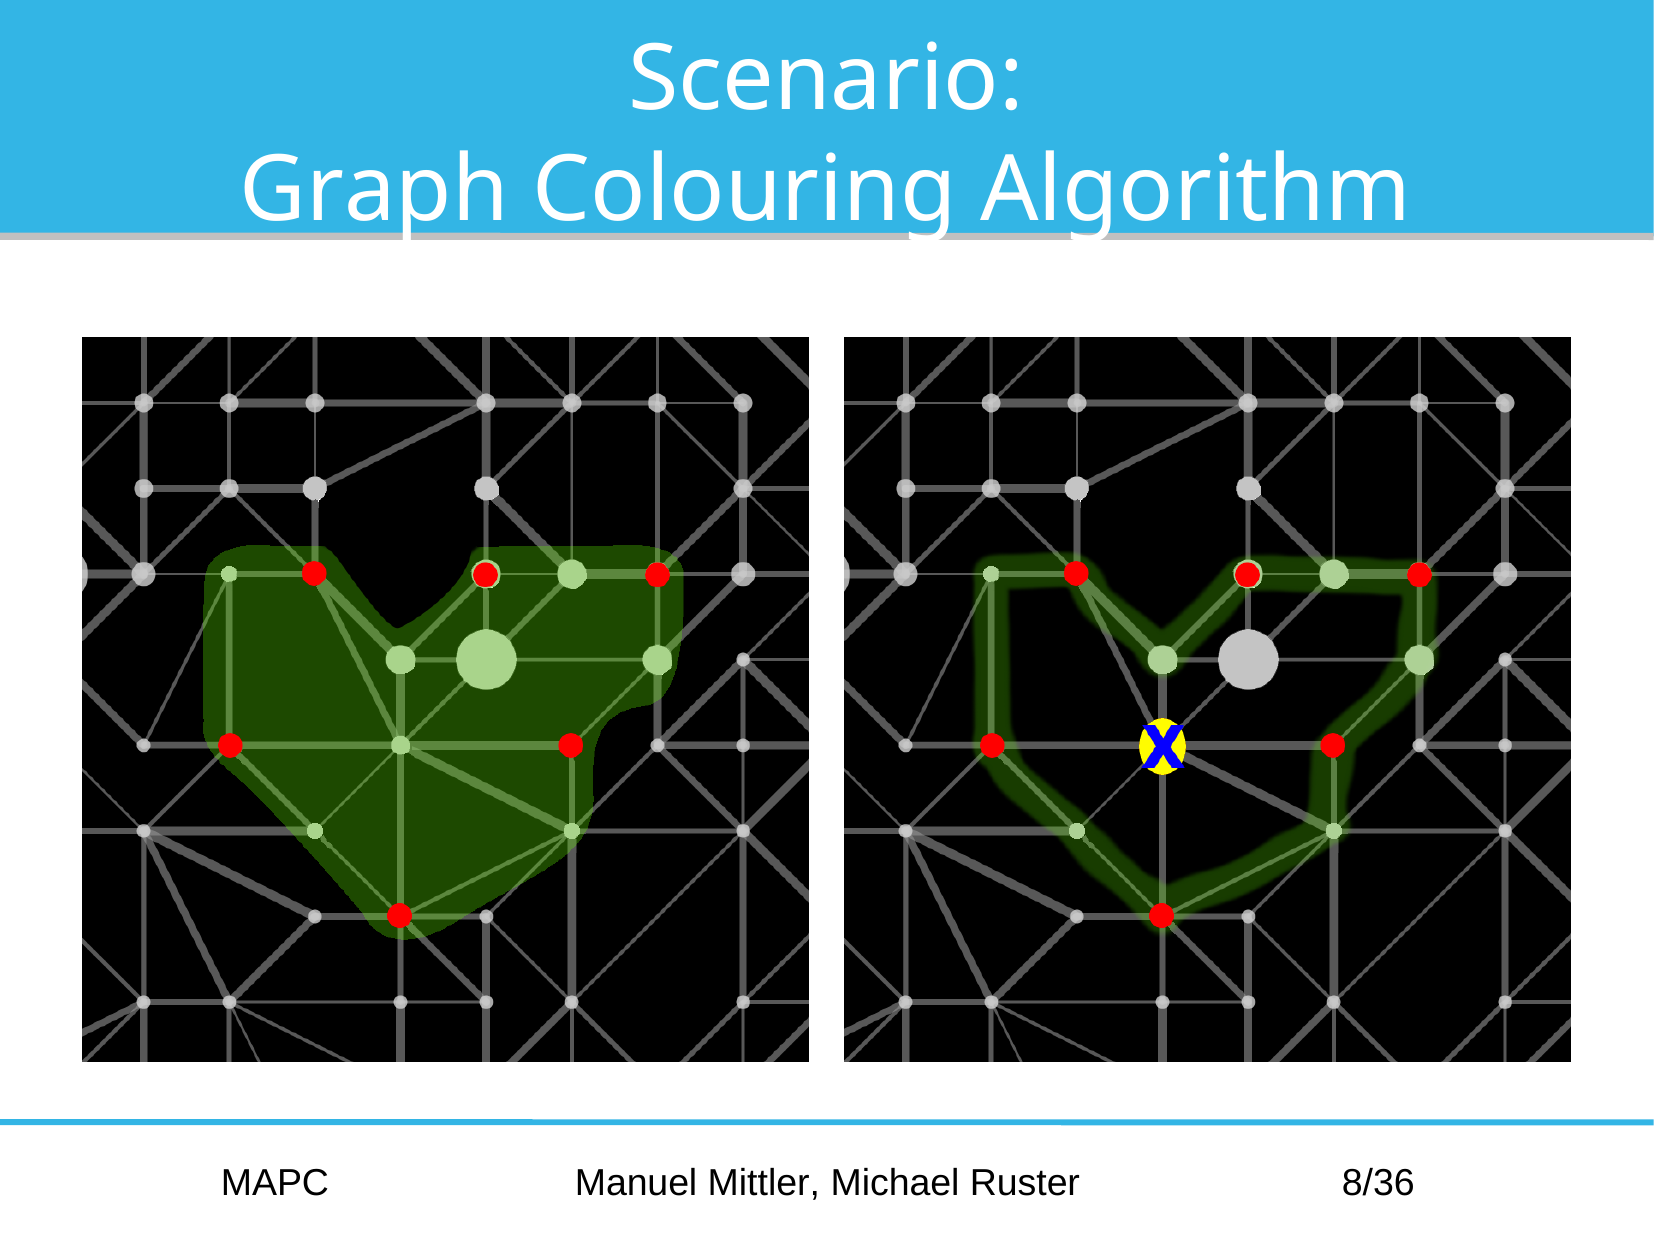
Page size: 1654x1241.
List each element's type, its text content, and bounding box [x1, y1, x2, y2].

title Scenario: Graph Colouring Algorithm [82, 49, 1571, 207]
picture [82, 337, 809, 1062]
picture [844, 337, 1571, 1062]
